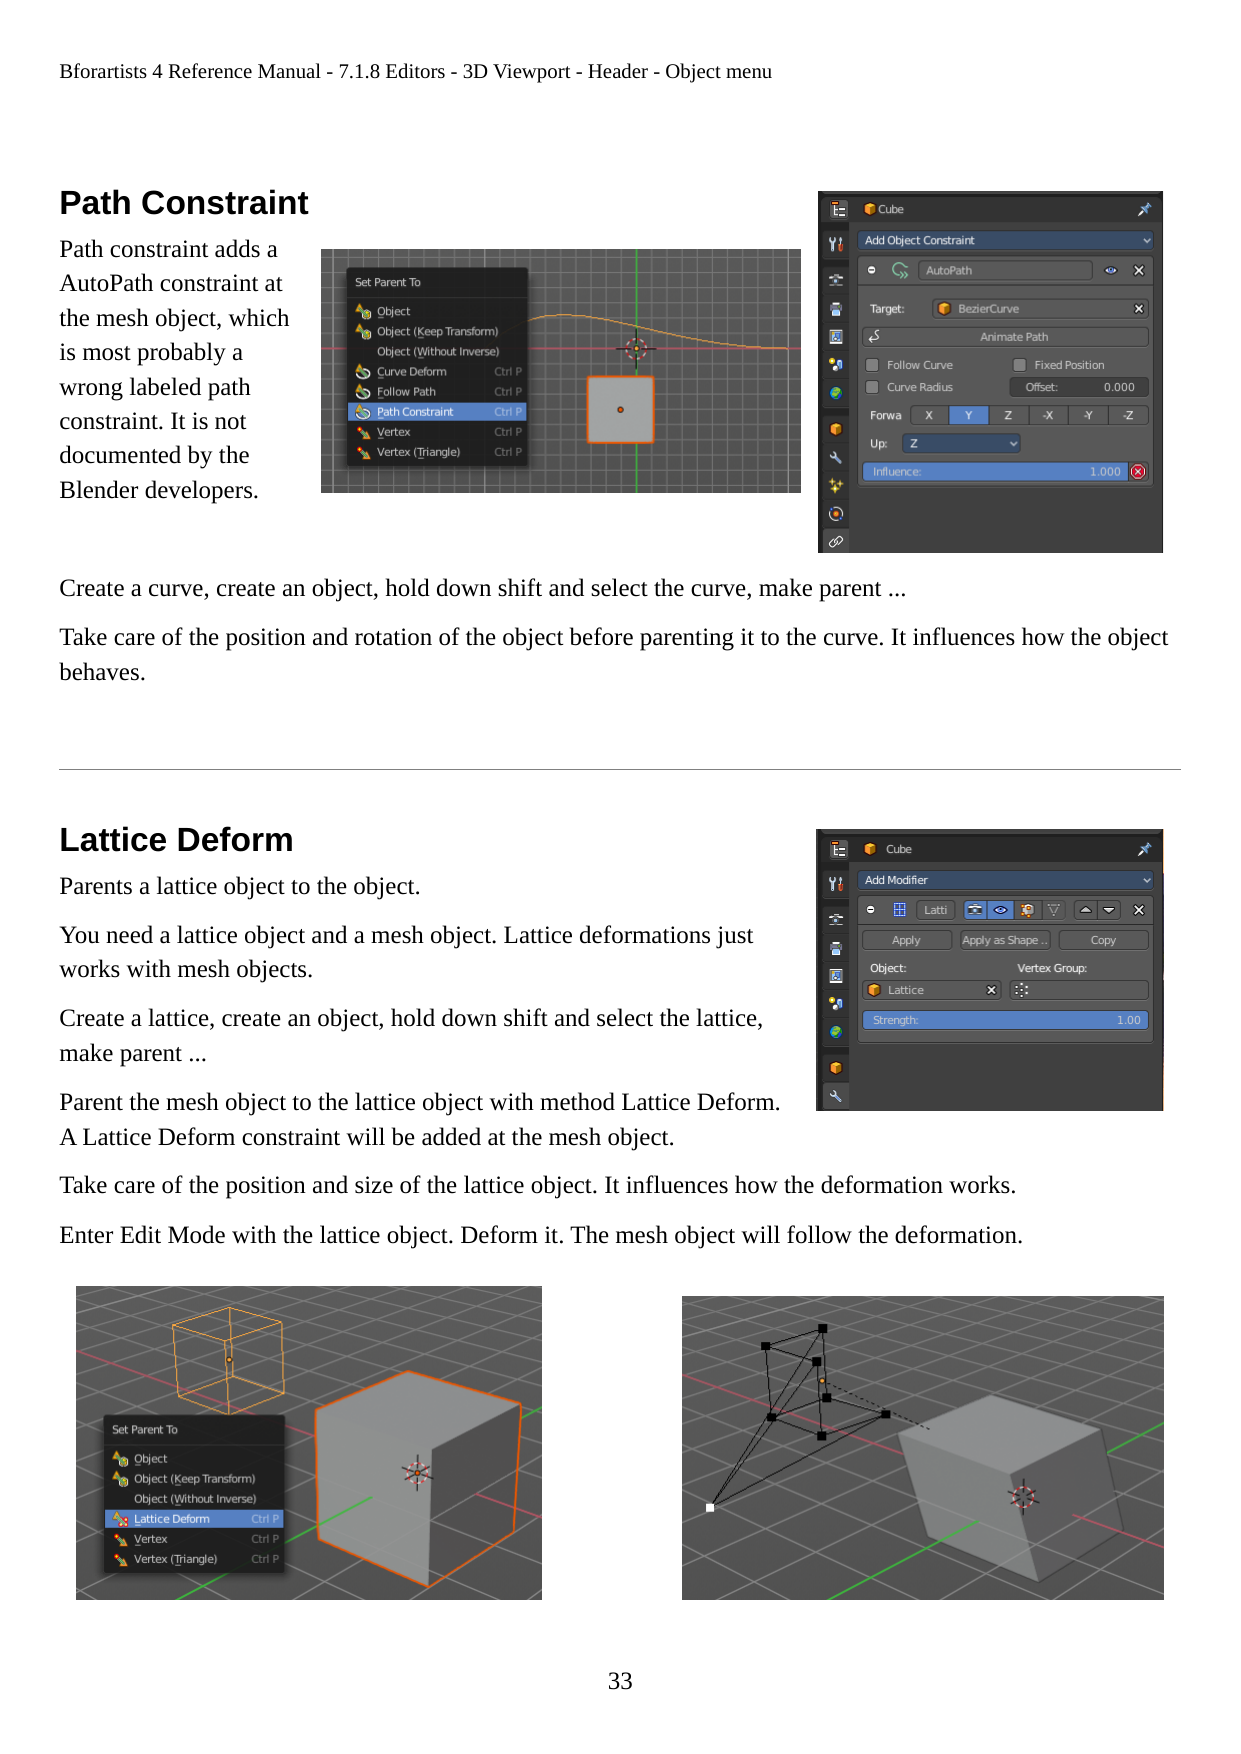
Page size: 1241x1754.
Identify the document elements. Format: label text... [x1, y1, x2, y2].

text You need a lattice object and a mesh object. Lattice deformations just works with mesh objects. [59, 920, 816, 983]
picture [682, 1296, 1164, 1600]
text Take care of the position and size of the lattice object. It influences how the deformation works. [59, 1171, 1181, 1199]
text Enter Edit Mode with the lattice object. Deform it. The mesh object will follow the deformation. [59, 1220, 1181, 1248]
text [1164, 234, 1181, 504]
text Path constraint adds a AutoPath constraint at the mesh object, which is most probably a wrong labeled path constraint. It is not documented by the Blender developers. [59, 234, 818, 504]
subtitle Path Constraint [59, 182, 1181, 221]
subtitle Lattice Deform [59, 820, 1181, 858]
text Parents a lattice object to the object. [59, 871, 816, 900]
picture [321, 249, 801, 493]
text Take care of the position and rotation of the object before parenting it to the curve. It influences how the object behaves. [59, 622, 1181, 685]
picture [816, 829, 1164, 1111]
text Parent the mesh object to the lattice object with method Lattice Deform. A Lattice Deform constraint will be added at the mesh object. [59, 1087, 1181, 1150]
picture [818, 191, 1164, 553]
text Create a lattice, create an object, hold down shift and select the lattice, make parent ... [59, 1003, 816, 1067]
text Create a curve, create an object, hold down shift and select the curve, make parent ... [59, 573, 1181, 602]
picture [76, 1286, 542, 1600]
